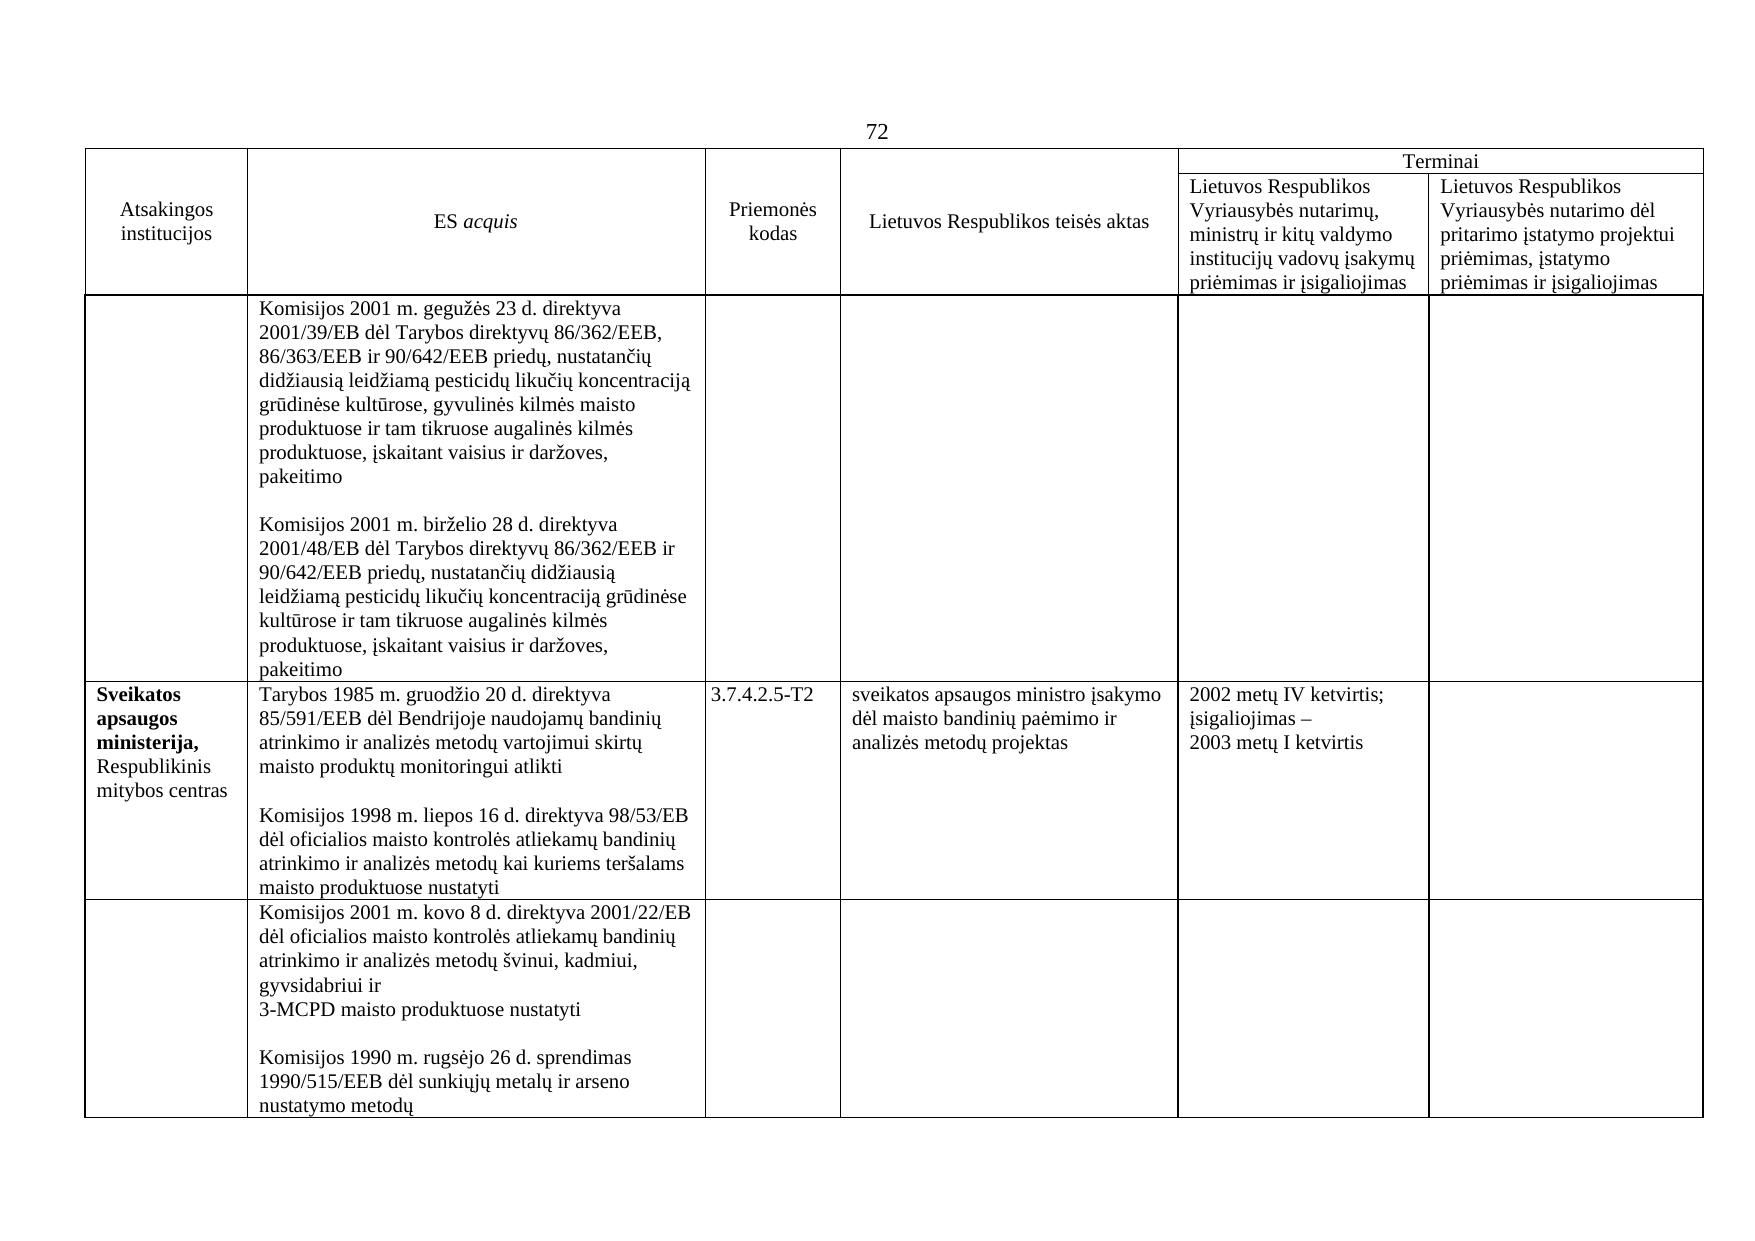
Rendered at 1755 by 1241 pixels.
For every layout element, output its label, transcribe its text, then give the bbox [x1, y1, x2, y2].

table_cell [841, 296, 1177, 681]
table_cell Tarybos 1985 m. gruodžio 20 d. direktyva 85/591/EEB dėl Bendrijoje naudojamų bandinių atrinkimo ir analizės metodų vartojimui skirtų maisto produktų monitoringui atlikti Komisijos 1998 m. liepos 16 d. direktyva 98/53/EB dėl oficialios maisto kontrolės atliekamų bandinių atrinkimo ir analizės metodų kai kuriems teršalams maisto produktuose nustatyti [248, 682, 705, 899]
table_cell [1179, 900, 1428, 1117]
table_header Terminai [1179, 149, 1703, 173]
table_cell [1430, 900, 1702, 1117]
table_cell [1179, 296, 1428, 681]
table_cell 2002 metų IV ketvirtis; įsigaliojimas – 2003 metų I ketvirtis [1179, 682, 1428, 899]
table_header Lietuvos Respublikos teisės aktas [841, 149, 1178, 294]
table_cell [841, 900, 1177, 1117]
table_cell Komisijos 2001 m. gegužės 23 d. direktyva 2001/39/EB dėl Tarybos direktyvų 86/362/EEB, 86/363/EEB ir 90/642/EEB priedų, nustatančių didžiausią leidžiamą pesticidų likučių koncentraciją grūdinėse kultūrose, gyvulinės kilmės maisto produktuose ir tam tikruose augalinės kilmės produktuose, įskaitant vaisius ir daržoves, pakeitimo Komisijos 2001 m. birželio 28 d. direktyva 2001/48/EB dėl Tarybos direktyvų 86/362/EEB ir 90/642/EEB priedų, nustatančių didžiausią leidžiamą pesticidų likučių koncentraciją grūdinėse kultūrose ir tam tikruose augalinės kilmės produktuose, įskaitant vaisius ir daržoves, pakeitimo [248, 296, 705, 681]
table_cell [86, 900, 247, 1117]
table_cell sveikatos apsaugos ministro įsakymo dėl maisto bandinių paėmimo ir analizės metodų projektas [841, 682, 1177, 899]
table_cell [706, 900, 840, 1117]
table_cell Sveikatos apsaugos ministerija, Respublikinis mitybos centras [86, 682, 247, 899]
table_header Priemonės kodas [706, 149, 840, 294]
table_cell [86, 296, 247, 681]
table_cell [1430, 296, 1702, 681]
table_header Atsakingos institucijos [86, 149, 247, 294]
table_cell 3.7.4.2.5-T2 [706, 682, 840, 899]
table_cell [706, 296, 840, 681]
table_cell [1430, 682, 1702, 899]
table_cell Lietuvos Respublikos Vyriausybės nutarimų, ministrų ir kitų valdymo institucijų vadovų įsakymų priėmimas ir įsigaliojimas [1179, 174, 1428, 294]
table_header ES acquis [248, 149, 705, 294]
table_cell Komisijos 2001 m. kovo 8 d. direktyva 2001/22/EB dėl oficialios maisto kontrolės atliekamų bandinių atrinkimo ir analizės metodų švinui, kadmiui, gyvsidabriui ir 3-MCPD maisto produktuose nustatyti Komisijos 1990 m. rugsėjo 26 d. sprendimas 1990/515/EEB dėl sunkiųjų metalų ir arseno nustatymo metodų [248, 900, 705, 1117]
table_cell Lietuvos Respublikos Vyriausybės nutarimo dėl pritarimo įstatymo projektui priėmimas, įstatymo priėmimas ir įsigaliojimas [1429, 174, 1703, 294]
